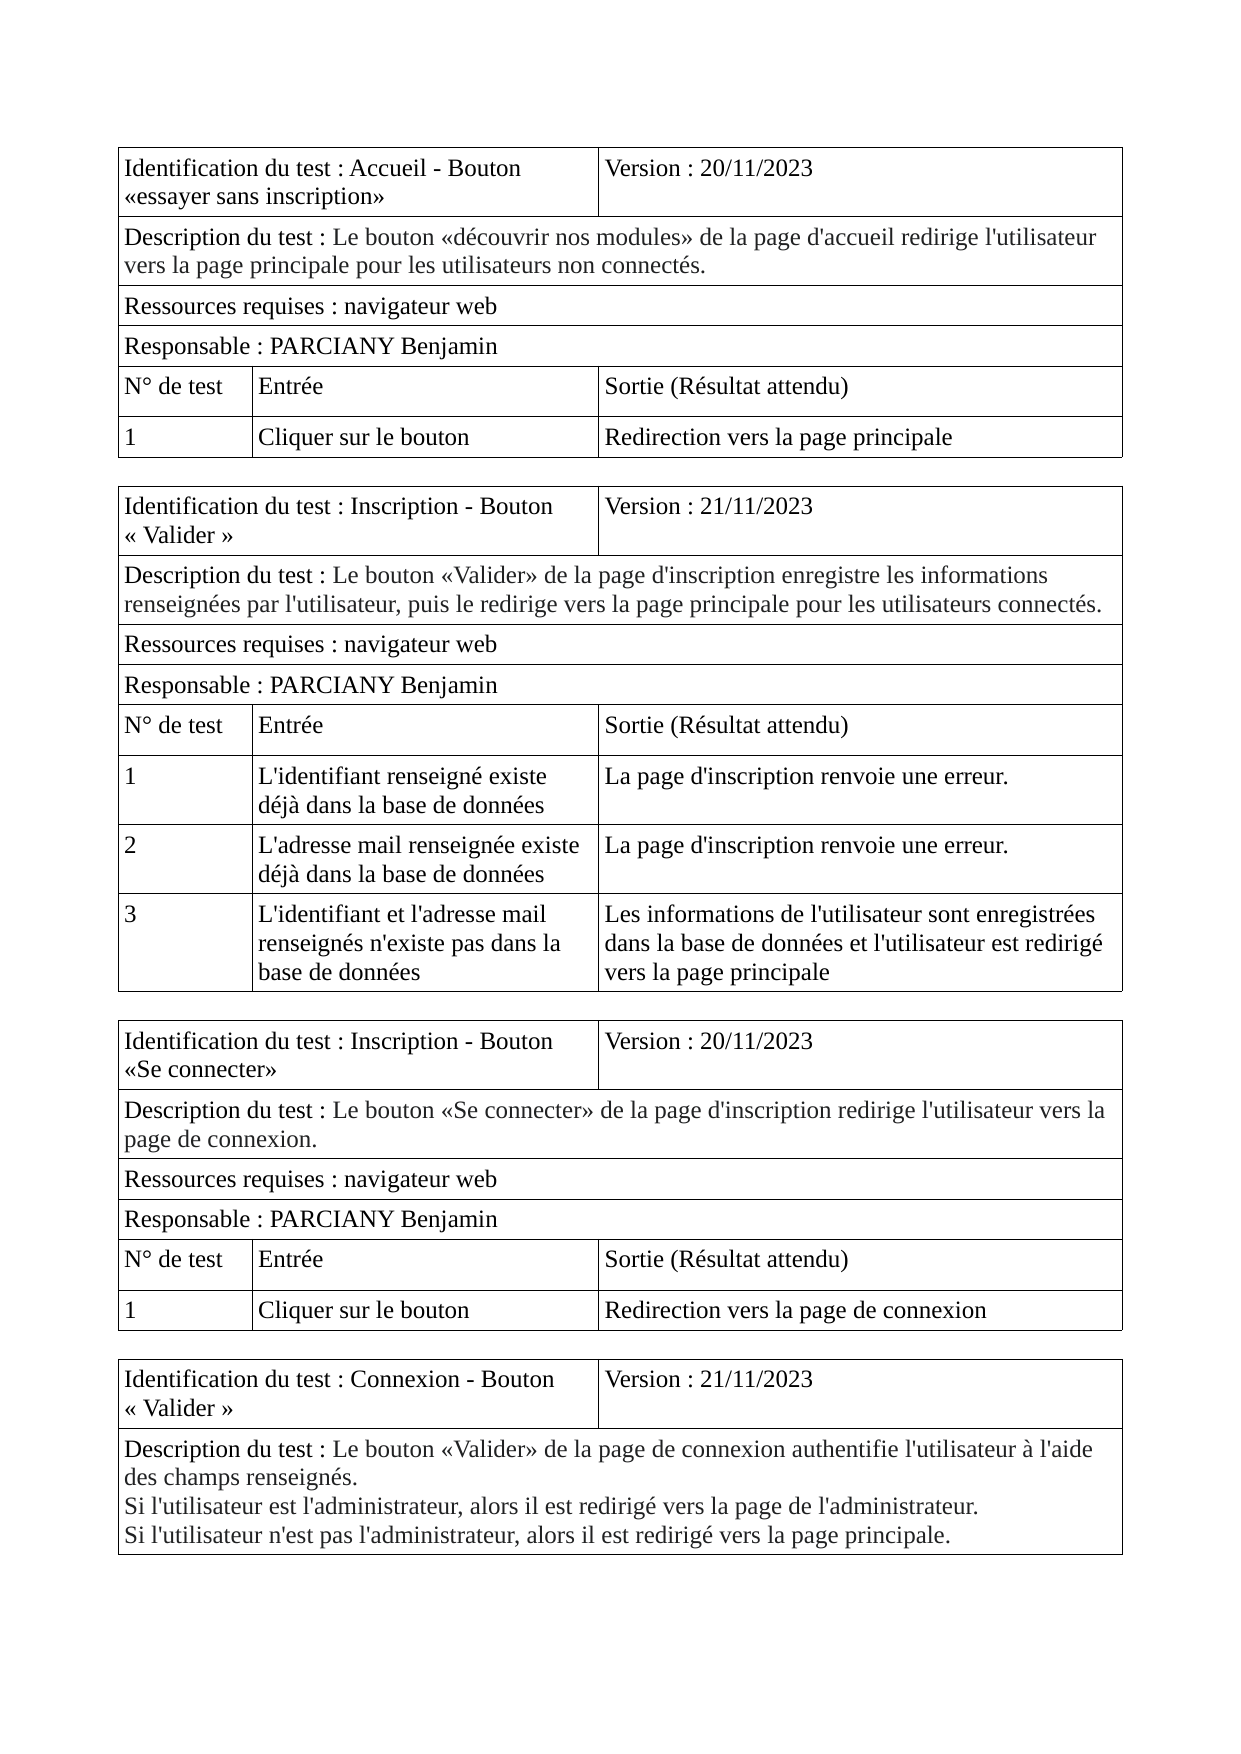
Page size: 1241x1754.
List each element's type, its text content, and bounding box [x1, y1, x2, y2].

table_cell Cliquer sur le bouton [253, 1291, 598, 1330]
table_header Identification du test : Inscription - Bouton « Valider » [119, 487, 598, 555]
table_header Identification du test : Accueil - Bouton «essayer sans inscription» [119, 148, 598, 216]
table_cell Entrée [253, 367, 598, 416]
table_cell 1 [119, 756, 252, 824]
table_cell Responsable : PARCIANY Benjamin [119, 665, 1122, 704]
table_cell Sortie (Résultat attendu) [599, 705, 1122, 755]
table_cell Redirection vers la page principale [599, 417, 1122, 457]
table_cell Description du test : Le bouton «découvrir nos modules» de la page d'accueil redirige l'utilisateur vers la page principale pour les utilisateurs non connectés. [119, 217, 1122, 285]
table_cell Les informations de l'utilisateur sont enregistrées dans la base de données et l'utilisateur est redirigé vers la page principale [599, 894, 1122, 991]
table_cell L'identifiant et l'adresse mail renseignés n'existe pas dans la base de données [253, 894, 598, 991]
table_cell L'identifiant renseigné existe déjà dans la base de données [253, 756, 598, 824]
table_header Identification du test : Connexion - Bouton « Valider » [119, 1360, 598, 1428]
table_cell Responsable : PARCIANY Benjamin [119, 1200, 1122, 1239]
table_cell N° de test [119, 1240, 252, 1289]
table_cell Entrée [253, 705, 598, 755]
table_header Version : 20/11/2023 [599, 1021, 1122, 1089]
table_cell Entrée [253, 1240, 598, 1289]
table_cell 2 [119, 825, 252, 893]
table_cell Description du test : Le bouton «Valider» de la page d'inscription enregistre les informations renseignées par l'utilisateur, puis le redirige vers la page principale pour les utilisateurs connectés. [119, 556, 1122, 624]
table_cell 1 [119, 417, 252, 457]
table_header Version : 20/11/2023 [599, 148, 1122, 216]
table_cell Description du test : Le bouton «Valider» de la page de connexion authentifie l'utilisateur à l'aide des champs renseignés. Si l'utilisateur est l'administrateur, alors il est redirigé vers la page de l'administrateur. Si l'utilisateur n'est pas l'administrateur, alors il est redirigé vers la page principale. [119, 1429, 1122, 1554]
table_cell Sortie (Résultat attendu) [599, 367, 1122, 416]
table_cell La page d'inscription renvoie une erreur. [599, 825, 1122, 893]
table_header Version : 21/11/2023 [599, 1360, 1122, 1428]
table_cell La page d'inscription renvoie une erreur. [599, 756, 1122, 824]
table_cell Cliquer sur le bouton [253, 417, 598, 457]
table_cell Description du test : Le bouton «Se connecter» de la page d'inscription redirige l'utilisateur vers la page de connexion. [119, 1090, 1122, 1158]
table_cell N° de test [119, 705, 252, 755]
table_header Identification du test : Inscription - Bouton «Se connecter» [119, 1021, 598, 1089]
table_header Version : 21/11/2023 [599, 487, 1122, 555]
table_cell Ressources requises : navigateur web [119, 286, 1122, 325]
table_cell Responsable : PARCIANY Benjamin [119, 326, 1122, 366]
table_cell Sortie (Résultat attendu) [599, 1240, 1122, 1289]
table_cell 3 [119, 894, 252, 991]
table_cell Ressources requises : navigateur web [119, 1159, 1122, 1198]
table_cell Redirection vers la page de connexion [599, 1291, 1122, 1330]
table_cell Ressources requises : navigateur web [119, 625, 1122, 664]
table_cell L'adresse mail renseignée existe déjà dans la base de données [253, 825, 598, 893]
table_cell 1 [119, 1291, 252, 1330]
table_cell N° de test [119, 367, 252, 416]
